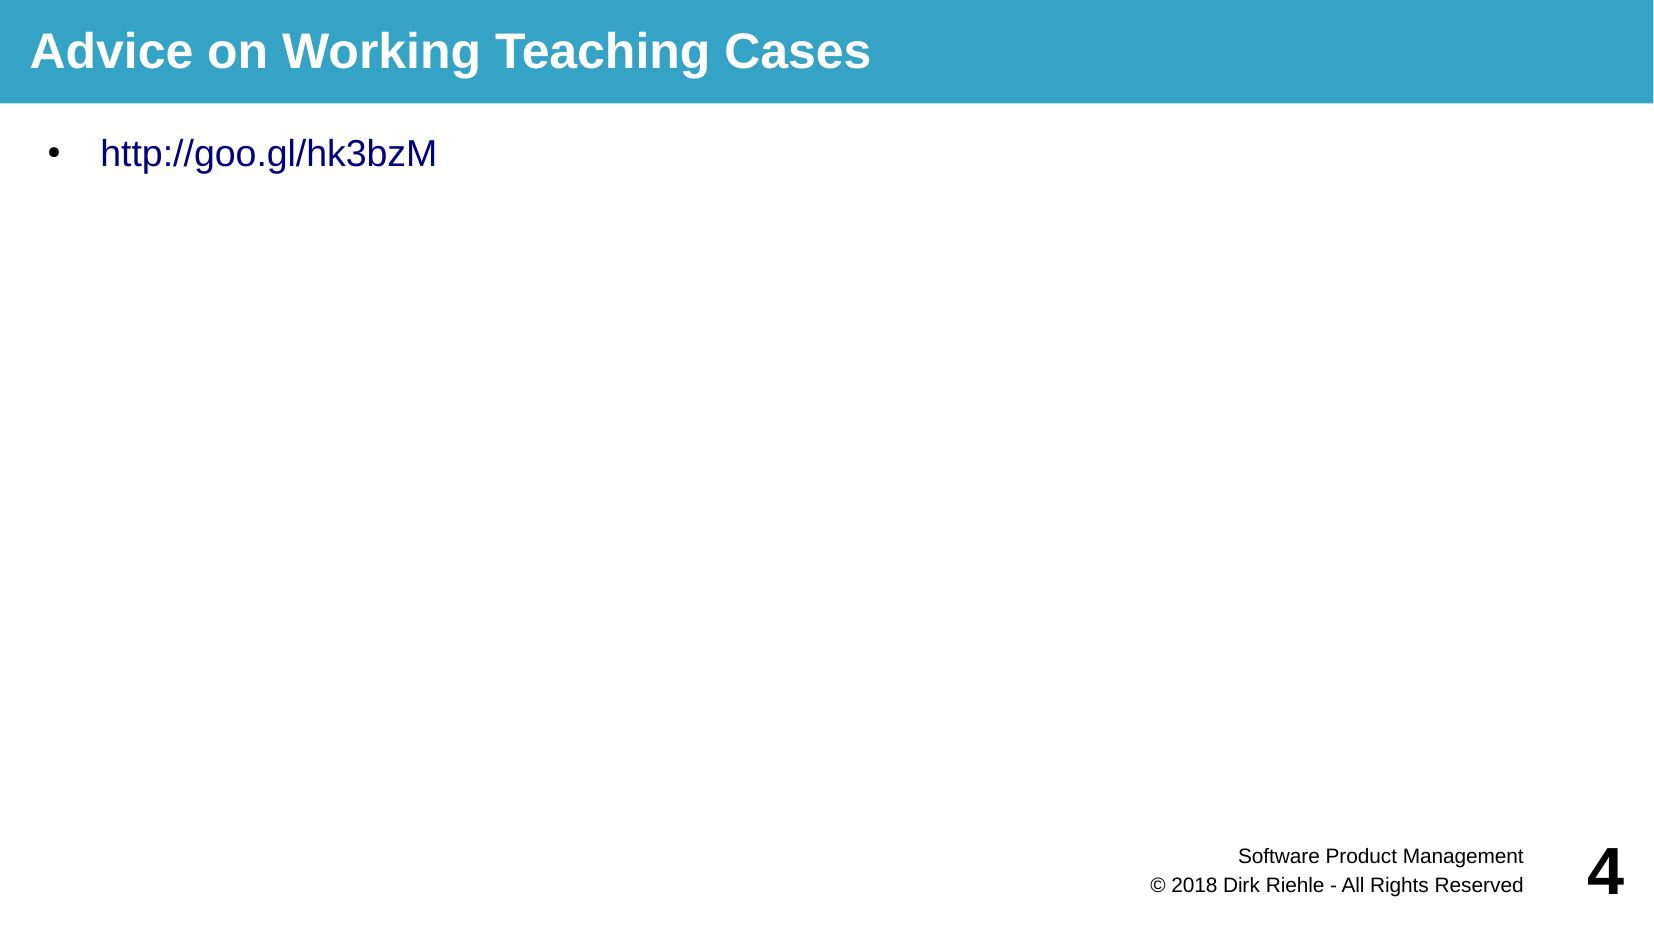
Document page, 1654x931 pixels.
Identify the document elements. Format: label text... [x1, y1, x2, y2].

title Advice on Working Teaching Cases [0, 0, 1654, 104]
list http://goo.gl/hk3bzM [29, 132, 1625, 813]
